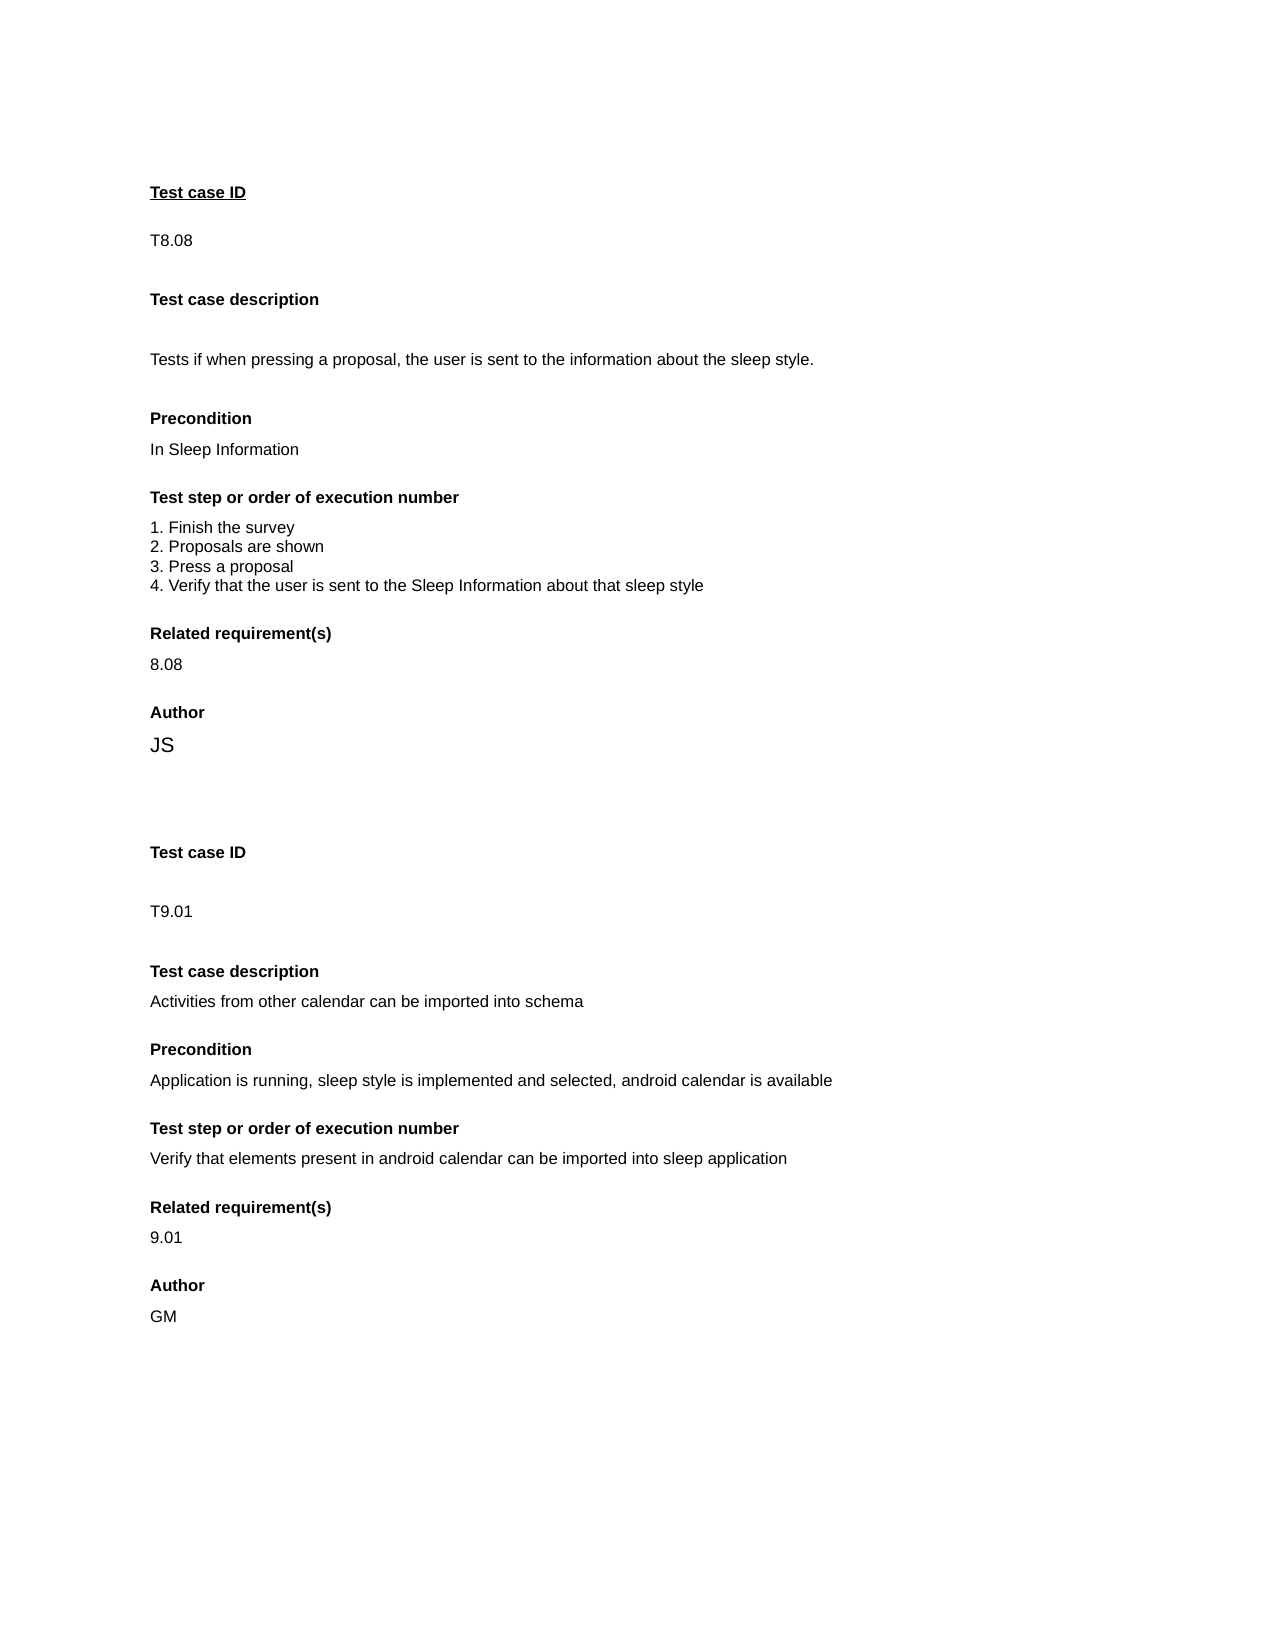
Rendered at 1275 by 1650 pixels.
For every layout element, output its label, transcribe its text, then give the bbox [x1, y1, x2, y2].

subtitle Test case description [150, 961, 1125, 981]
text 1. Finish the survey 2. Proposals are shown 3. Press a proposal 4. Verify that the user is sent to the Sleep Information about that sleep style [150, 518, 1125, 595]
subtitle Tests if when pressing a proposal, the user is sent to the information about the sleep style. [150, 350, 1125, 369]
text JS [150, 733, 1125, 813]
subtitle Test case ID [150, 842, 1125, 862]
subtitle Related requirement(s) [150, 624, 1125, 643]
text 8.08 [150, 654, 1125, 673]
subtitle T8.08 [150, 231, 1125, 250]
subtitle T9.01 [150, 902, 1125, 921]
text Verify that elements present in android calendar can be imported into sleep application [150, 1149, 1125, 1168]
subtitle Author [150, 703, 1125, 722]
subtitle Test step or order of execution number [150, 1119, 1125, 1138]
subtitle Test step or order of execution number [150, 488, 1125, 507]
subtitle Related requirement(s) [150, 1197, 1125, 1217]
subtitle Author [150, 1276, 1125, 1295]
subtitle Precondition [150, 1040, 1125, 1059]
text Test case ID [150, 150, 1125, 202]
subtitle Precondition [150, 409, 1125, 428]
text Activities from other calendar can be imported into schema [150, 992, 1125, 1011]
text 9.01 [150, 1228, 1125, 1247]
subtitle Test case description [150, 290, 1125, 309]
text Application is running, sleep style is implemented and selected, android calendar is available [150, 1070, 1125, 1089]
text In Sleep Information [150, 439, 1125, 459]
text GM [150, 1306, 1125, 1349]
